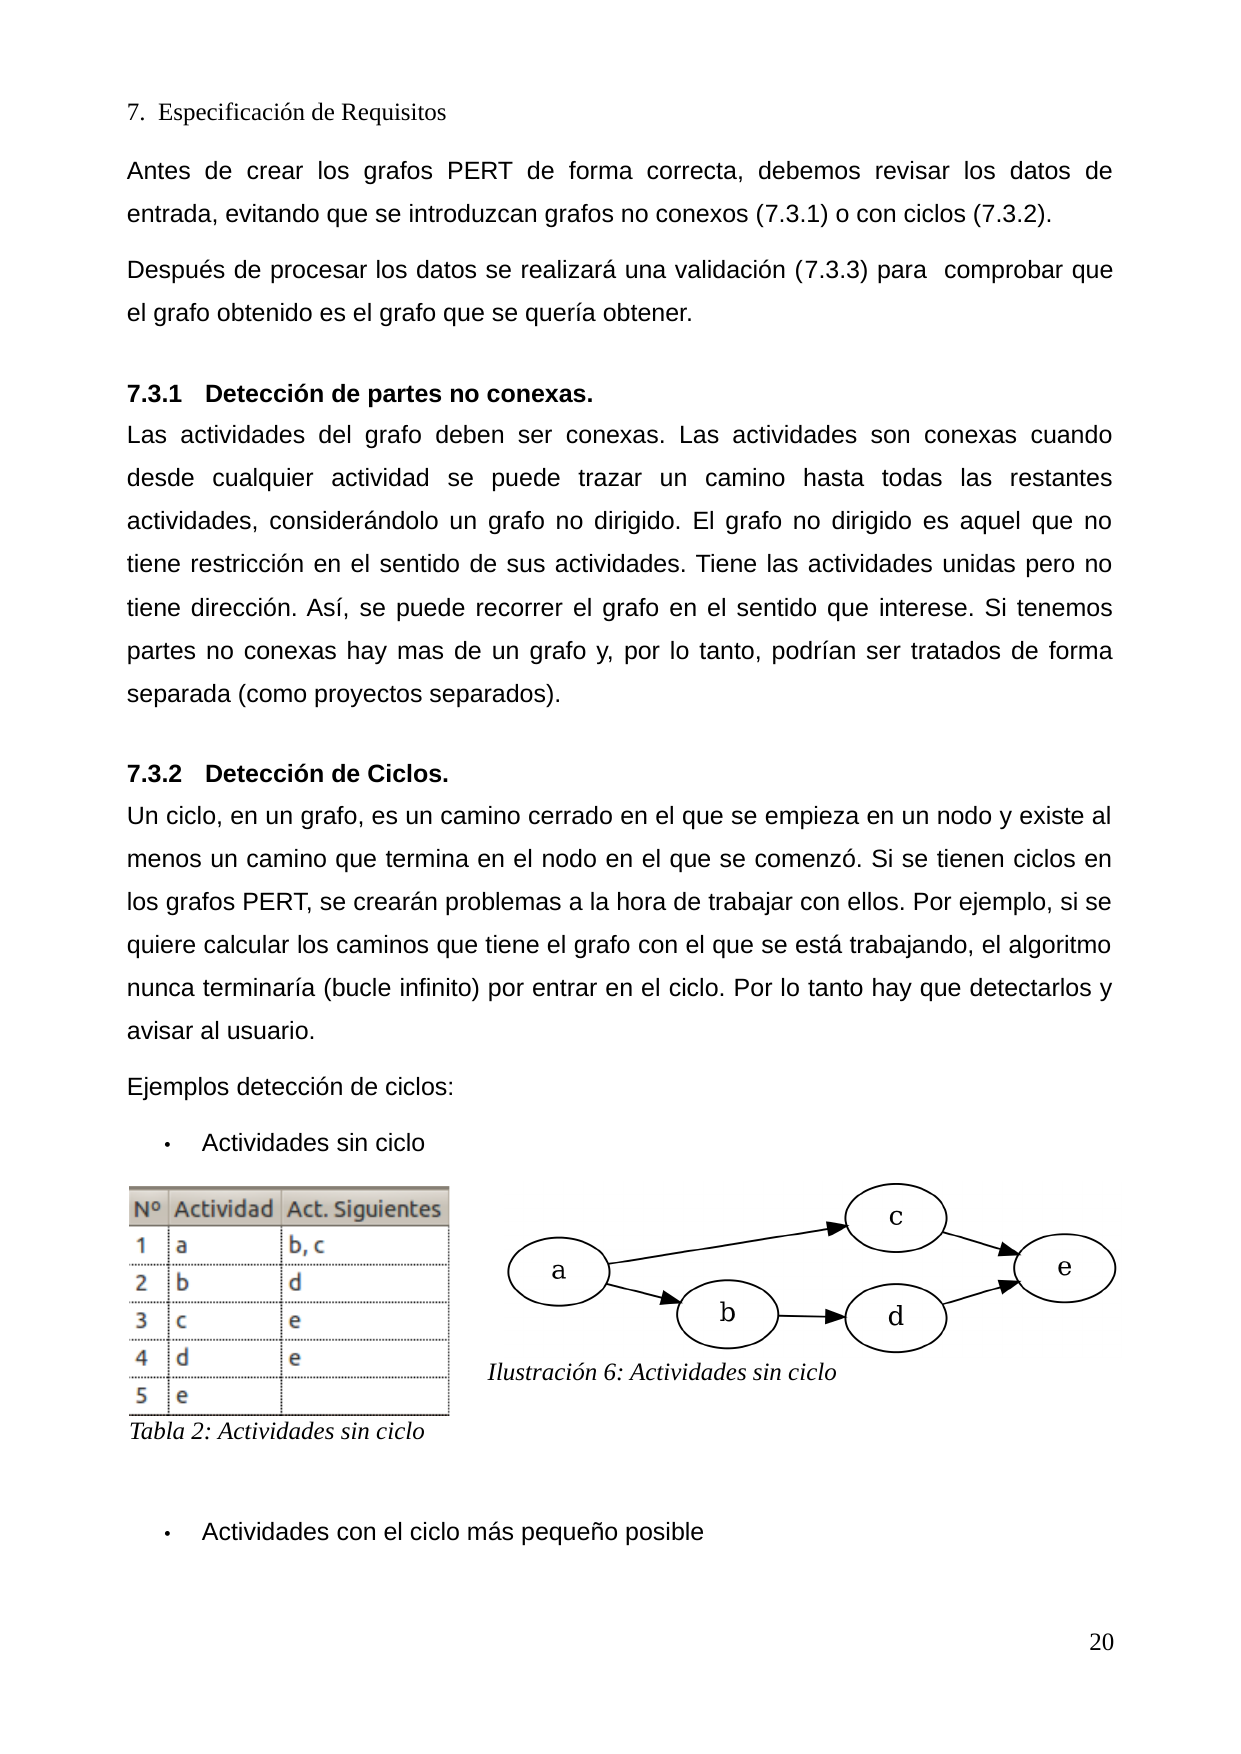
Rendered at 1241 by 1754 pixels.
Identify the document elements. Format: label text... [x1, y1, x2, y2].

text Un ciclo, en un grafo, es un camino cerrado en el que se empieza en un nodo y existe al menos un camino que termina en el nodo en el que se comenzó. Si se tienen ciclos en los grafos PERT, se crearán problemas a la hora de trabajar con ellos. Por ejemplo, si se quiere calcular los caminos que tiene el grafo con el que se está trabajando, el algoritmo nunca terminaría (bucle infinito) por entrar en el ciclo. Por lo tanto hay que detectarlos y avisar al usuario. [127, 801, 1114, 1045]
text Ilustración 6: Actividades sin ciclo [487, 1358, 1139, 1386]
list Actividades sin ciclo [164, 1127, 1114, 1156]
subtitle Detección de Ciclos. [127, 759, 1114, 788]
picture [129, 1186, 450, 1416]
text Después de procesar los datos se realizará una validación (7.3.3) para comprobar que el grafo obtenido es el grafo que se quería obtener. [127, 255, 1114, 327]
list Actividades con el ciclo más pequeño posible [164, 1517, 1114, 1546]
text Ejemplos detección de ciclos: [127, 1072, 1114, 1101]
text Antes de crear los grafos PERT de forma correcta, debemos revisar los datos de entrada, evitando que se introduzcan grafos no conexos (7.3.1) o con ciclos (7.3.2). [127, 156, 1114, 228]
picture [504, 1181, 1122, 1358]
text Tabla 2: Actividades sin ciclo [129, 1416, 449, 1445]
subtitle Detección de partes no conexas. [127, 379, 1114, 407]
text Las actividades del grafo deben ser conexas. Las actividades son conexas cuando desde cualquier actividad se puede trazar un camino hasta todas las restantes actividades, considerándolo un grafo no dirigido. El grafo no dirigido es aquel que no tiene restricción en el sentido de sus actividades. Tiene las actividades unidas pero no tiene dirección. Así, se puede recorrer el grafo en el sentido que interese. Si tenemos partes no conexas hay mas de un grafo y, por lo tanto, podrían ser tratados de forma separada (como proyectos separados). [127, 420, 1114, 707]
